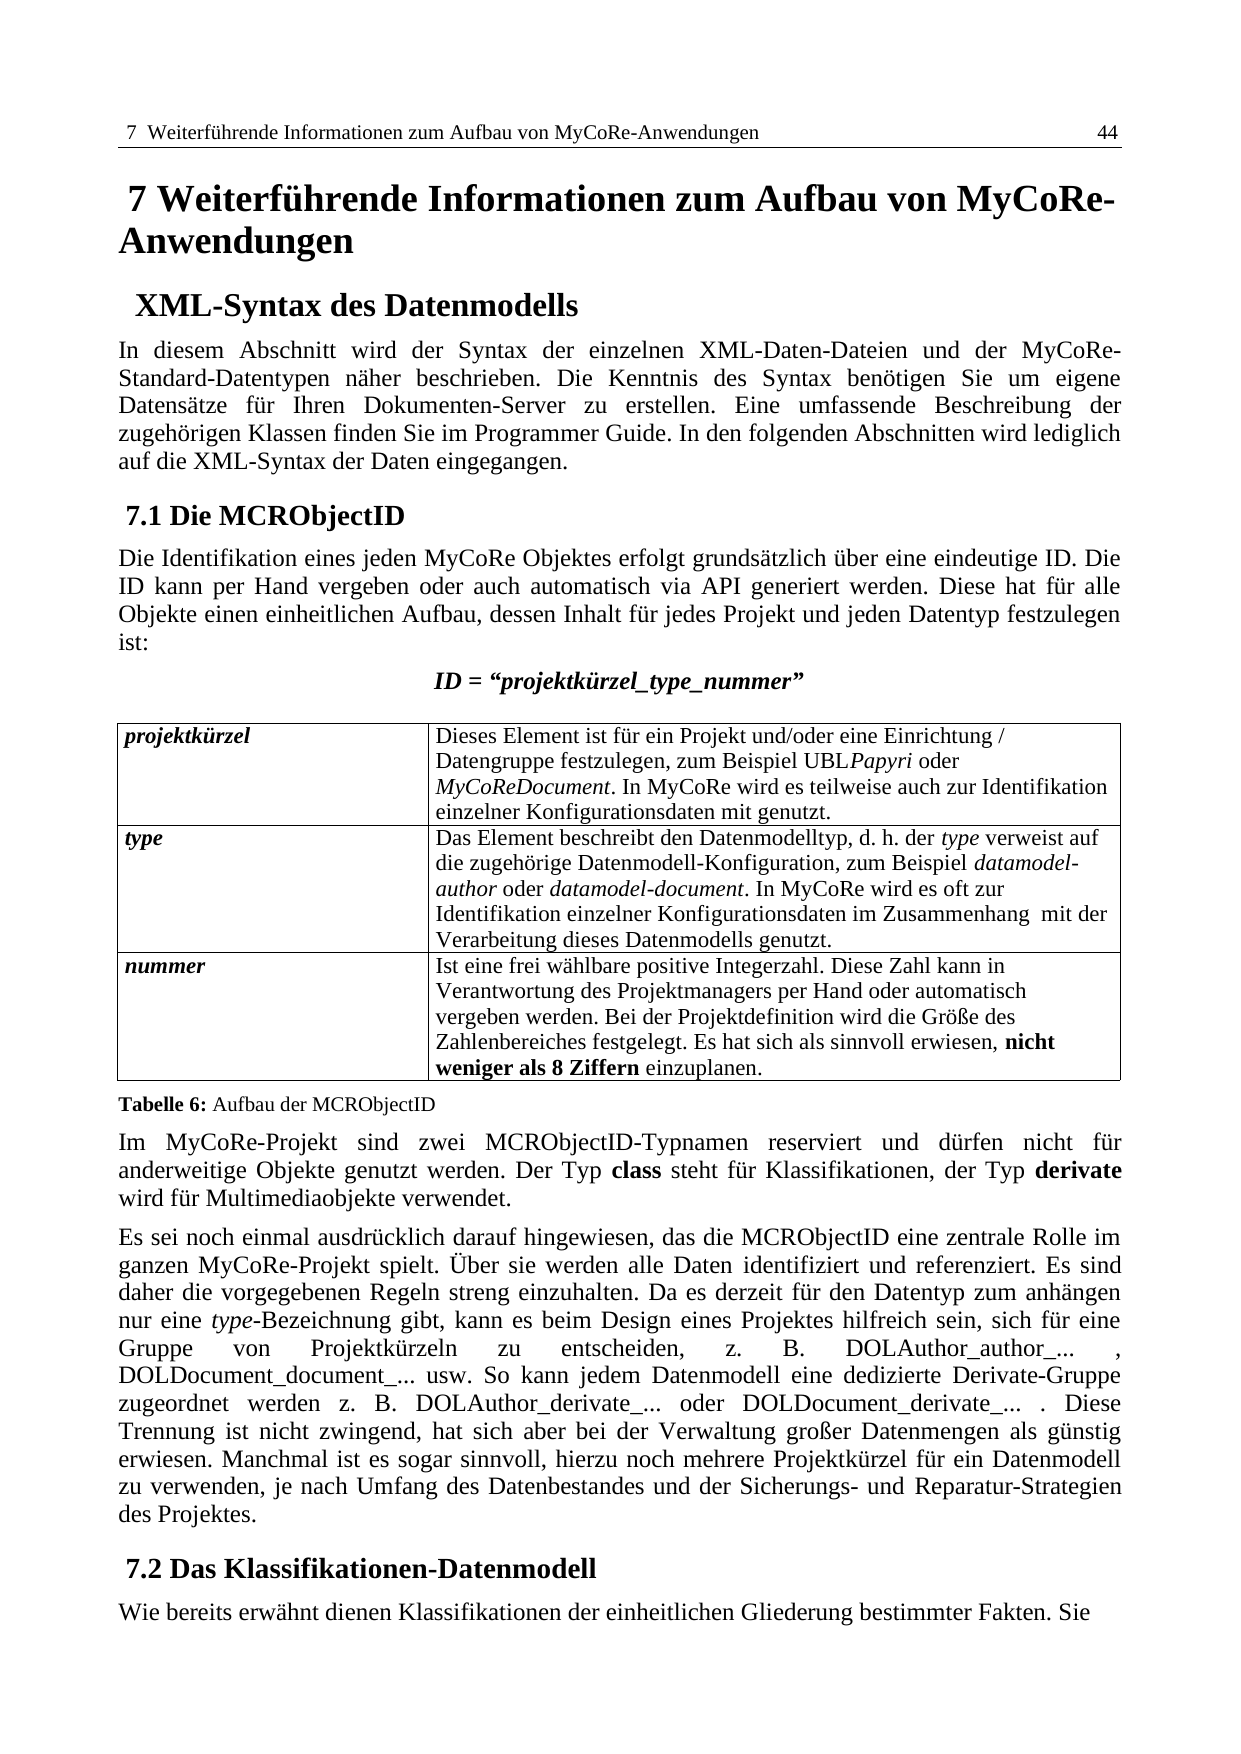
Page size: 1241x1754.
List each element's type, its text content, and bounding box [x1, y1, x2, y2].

text Es sei noch einmal ausdrücklich darauf hingewiesen, das die MCRObjectID eine zentrale Rolle im ganzen MyCoRe-Projekt spielt. Über sie werden alle Daten identifiziert und referenziert. Es sind daher die vorgegebenen Regeln streng einzuhalten. Da es derzeit für den Datentyp zum anhängen nur eine type-Bezeichnung gibt, kann es beim Design eines Projektes hilfreich sein, sich für eine Gruppe von Projektkürzeln zu entscheiden, z. B. DOLAuthor_author_... , DOLDocument_document_... usw. So kann jedem Datenmodell eine dedizierte Derivate-Gruppe zugeordnet werden z. B. DOLAuthor_derivate_... oder DOLDocument_derivate_... . Diese Trennung ist nicht zwingend, hat sich aber bei der Verwaltung großer Datenmengen als günstig erwiesen. Manchmal ist es sogar sinnvoll, hierzu noch mehrere Projektkürzel für ein Datenmodell zu verwenden, je nach Umfang des Datenbestandes und der Sicherungs- und Reparatur-Strategien des Projektes. [118, 1223, 1122, 1528]
text In diesem Abschnitt wird der Syntax der einzelnen XML-Daten-Dateien und der MyCoRe-Standard-Datentypen näher beschrieben. Die Kenntnis des Syntax benötigen Sie um eigene Datensätze für Ihren Dokumenten-Server zu erstellen. Eine umfassende Beschreibung der zugehörigen Klassen finden Sie im Programmer Guide. In den folgenden Abschnitten wird lediglich auf die XML-Syntax der Daten eingegangen. [118, 336, 1122, 475]
subtitle Die MCRObjectID [118, 500, 1122, 532]
text Im MyCoRe-Projekt sind zwei MCRObjectID-Typnamen reserviert und dürfen nicht für anderweitige Objekte genutzt werden. Der Typ class steht für Klassifikationen, der Typ derivate wird für Multimediaobjekte verwendet. [118, 1128, 1122, 1211]
text Tabelle 6: Aufbau der MCRObjectID [118, 1093, 1122, 1116]
table_cell Ist eine frei wählbare positive Integerzahl. Diese Zahl kann in Verantwortung des Projektmanagers per Hand oder automatisch vergeben werden. Bei der Projektdefinition wird die Größe des Zahlenbereiches festgelegt. Es hat sich als sinnvoll erwiesen, nicht weniger als 8 Ziffern einzuplanen. [429, 953, 1120, 1080]
text ID = “projektkürzel_type_nummer” [118, 667, 1122, 695]
subtitle Weiterführende Informationen zum Aufbau von MyCoRe-Anwendungen [118, 177, 1122, 262]
subtitle XML-Syntax des Datenmodells [118, 287, 1122, 324]
table_header projektkürzel [118, 724, 428, 825]
text Wie bereits erwähnt dienen Klassifikationen der einheitlichen Gliederung bestimmter Fakten. Sie [118, 1598, 1122, 1625]
subtitle Das Klassifikationen-Datenmodell [118, 1553, 1122, 1585]
table_cell Das Element beschreibt den Datenmodelltyp, d. h. der type verweist auf die zugehörige Datenmodell-Konfiguration, zum Beispiel datamodel-author oder datamodel-document. In MyCoRe wird es oft zur Identifikation einzelner Konfigurationsdaten im Zusammenhang mit der Verarbeitung dieses Datenmodells genutzt. [429, 826, 1120, 952]
table_header Dieses Element ist für ein Projekt und/oder eine Einrichtung / Datengruppe festzulegen, zum Beispiel UBLPapyri oder MyCoReDocument. In MyCoRe wird es teilweise auch zur Identifikation einzelner Konfigurationsdaten mit genutzt. [429, 724, 1120, 825]
table_cell type [118, 826, 428, 952]
text Die Identifikation eines jeden MyCoRe Objektes erfolgt grundsätzlich über eine eindeutige ID. Die ID kann per Hand vergeben oder auch automatisch via API generiert werden. Diese hat für alle Objekte einen einheitlichen Aufbau, dessen Inhalt für jedes Projekt und jeden Datentyp festzulegen ist: [118, 544, 1122, 655]
table_cell nummer [118, 953, 428, 1080]
